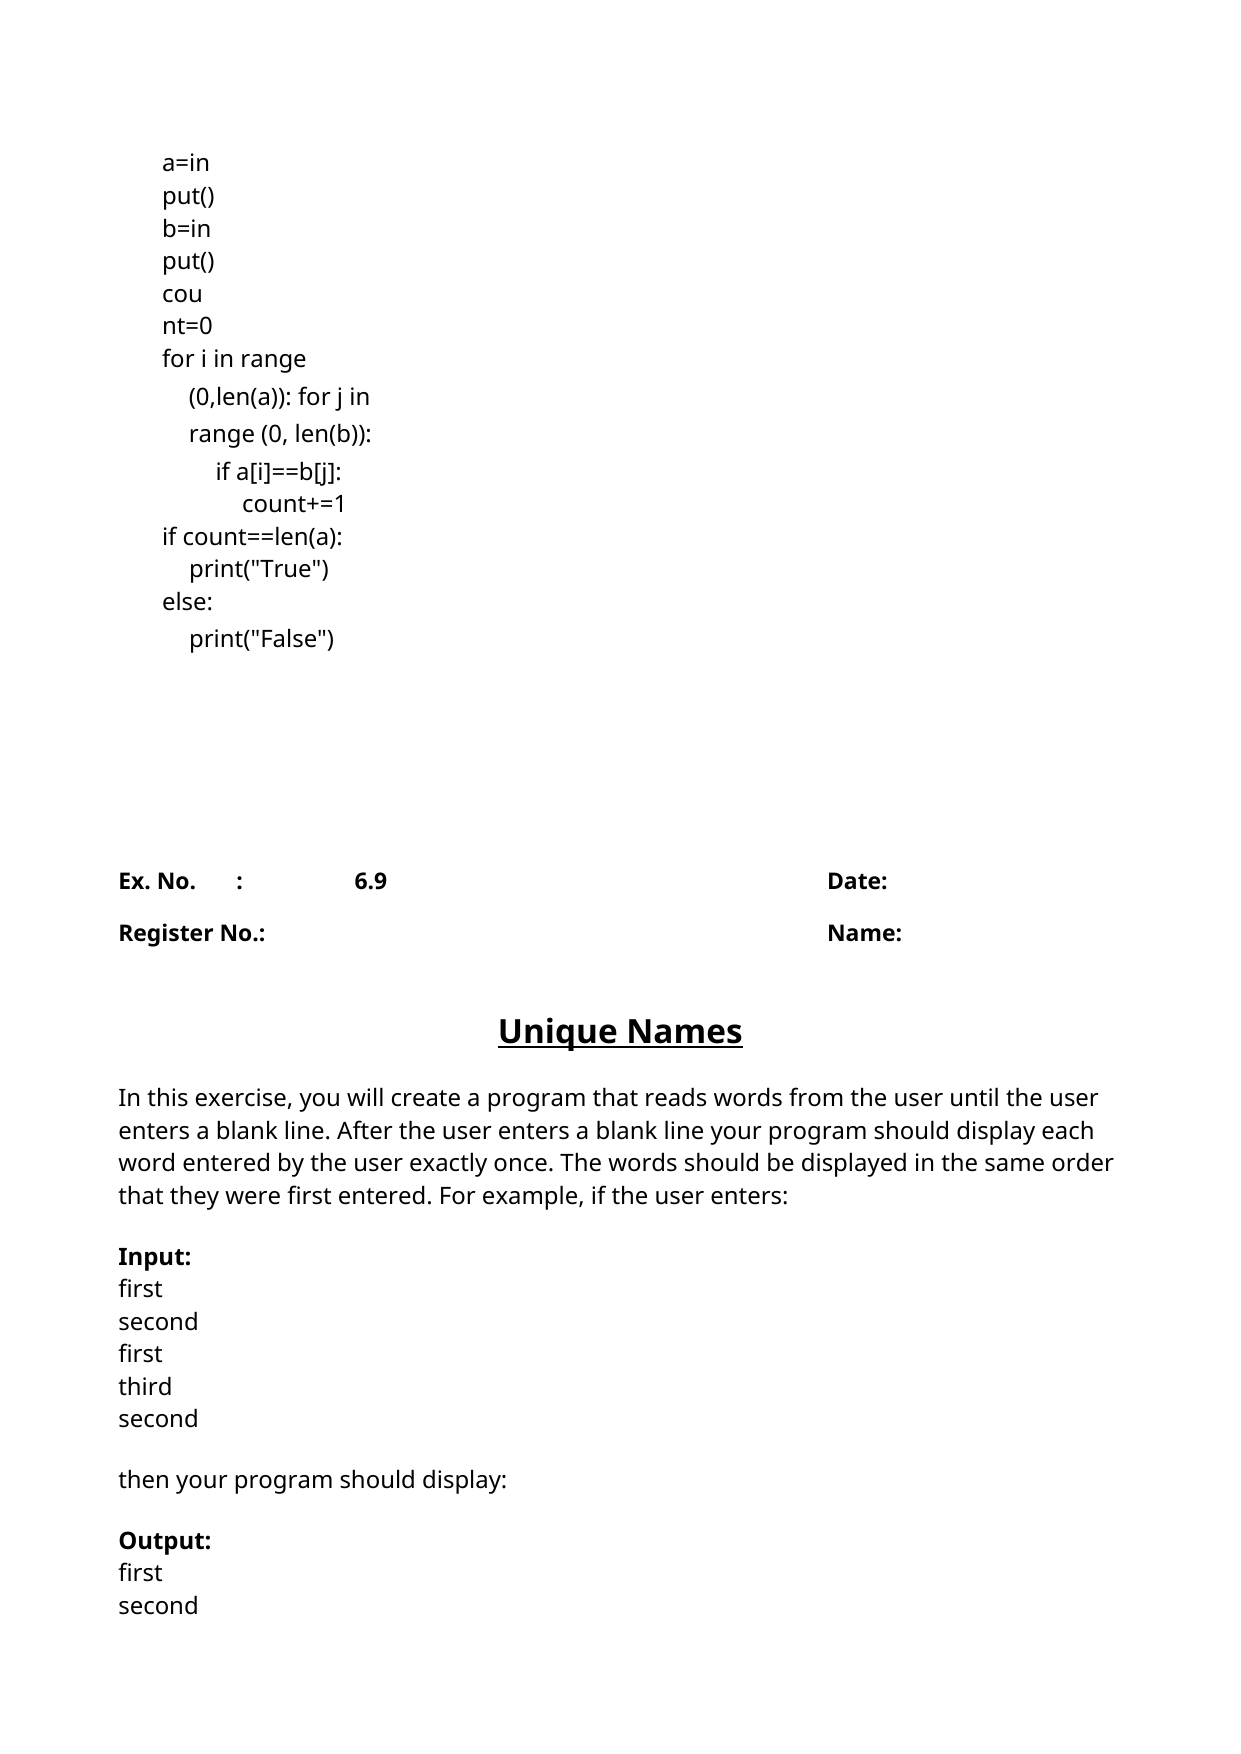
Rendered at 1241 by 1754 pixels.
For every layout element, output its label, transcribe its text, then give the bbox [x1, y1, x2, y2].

text Output: [118, 1523, 1122, 1556]
text Input: [118, 1239, 1122, 1272]
text for i in range (0,len(a)): for j in range (0, len(b)): [162, 342, 400, 449]
text first [118, 1337, 1122, 1370]
text print("False") [189, 622, 1122, 655]
text Unique Names [118, 1007, 1122, 1053]
text Ex. No. : 6.9 Date: [118, 865, 1122, 896]
text if a[i]==b[j]: [215, 454, 1122, 487]
text if count==len(a): print("True") [162, 520, 404, 585]
text else: [162, 585, 1122, 617]
text Register No.: Name: [118, 917, 1122, 948]
text count+=1 [242, 487, 1117, 520]
text first [118, 1556, 1122, 1589]
text a=input() b=input() count=0 [162, 146, 215, 342]
text second [118, 1304, 1122, 1337]
text first [118, 1272, 1122, 1304]
text second [118, 1589, 1122, 1621]
text then your program should display: [118, 1463, 1122, 1496]
text second [118, 1402, 1122, 1435]
text In this exercise, you will create a program that reads words from the user until the user enters a blank line. After the user enters a blank line your program should display each word entered by the user exactly once. The words should be displayed in the same order that they were first entered. For example, if the user enters: [118, 1081, 1122, 1211]
text third [118, 1370, 1122, 1402]
